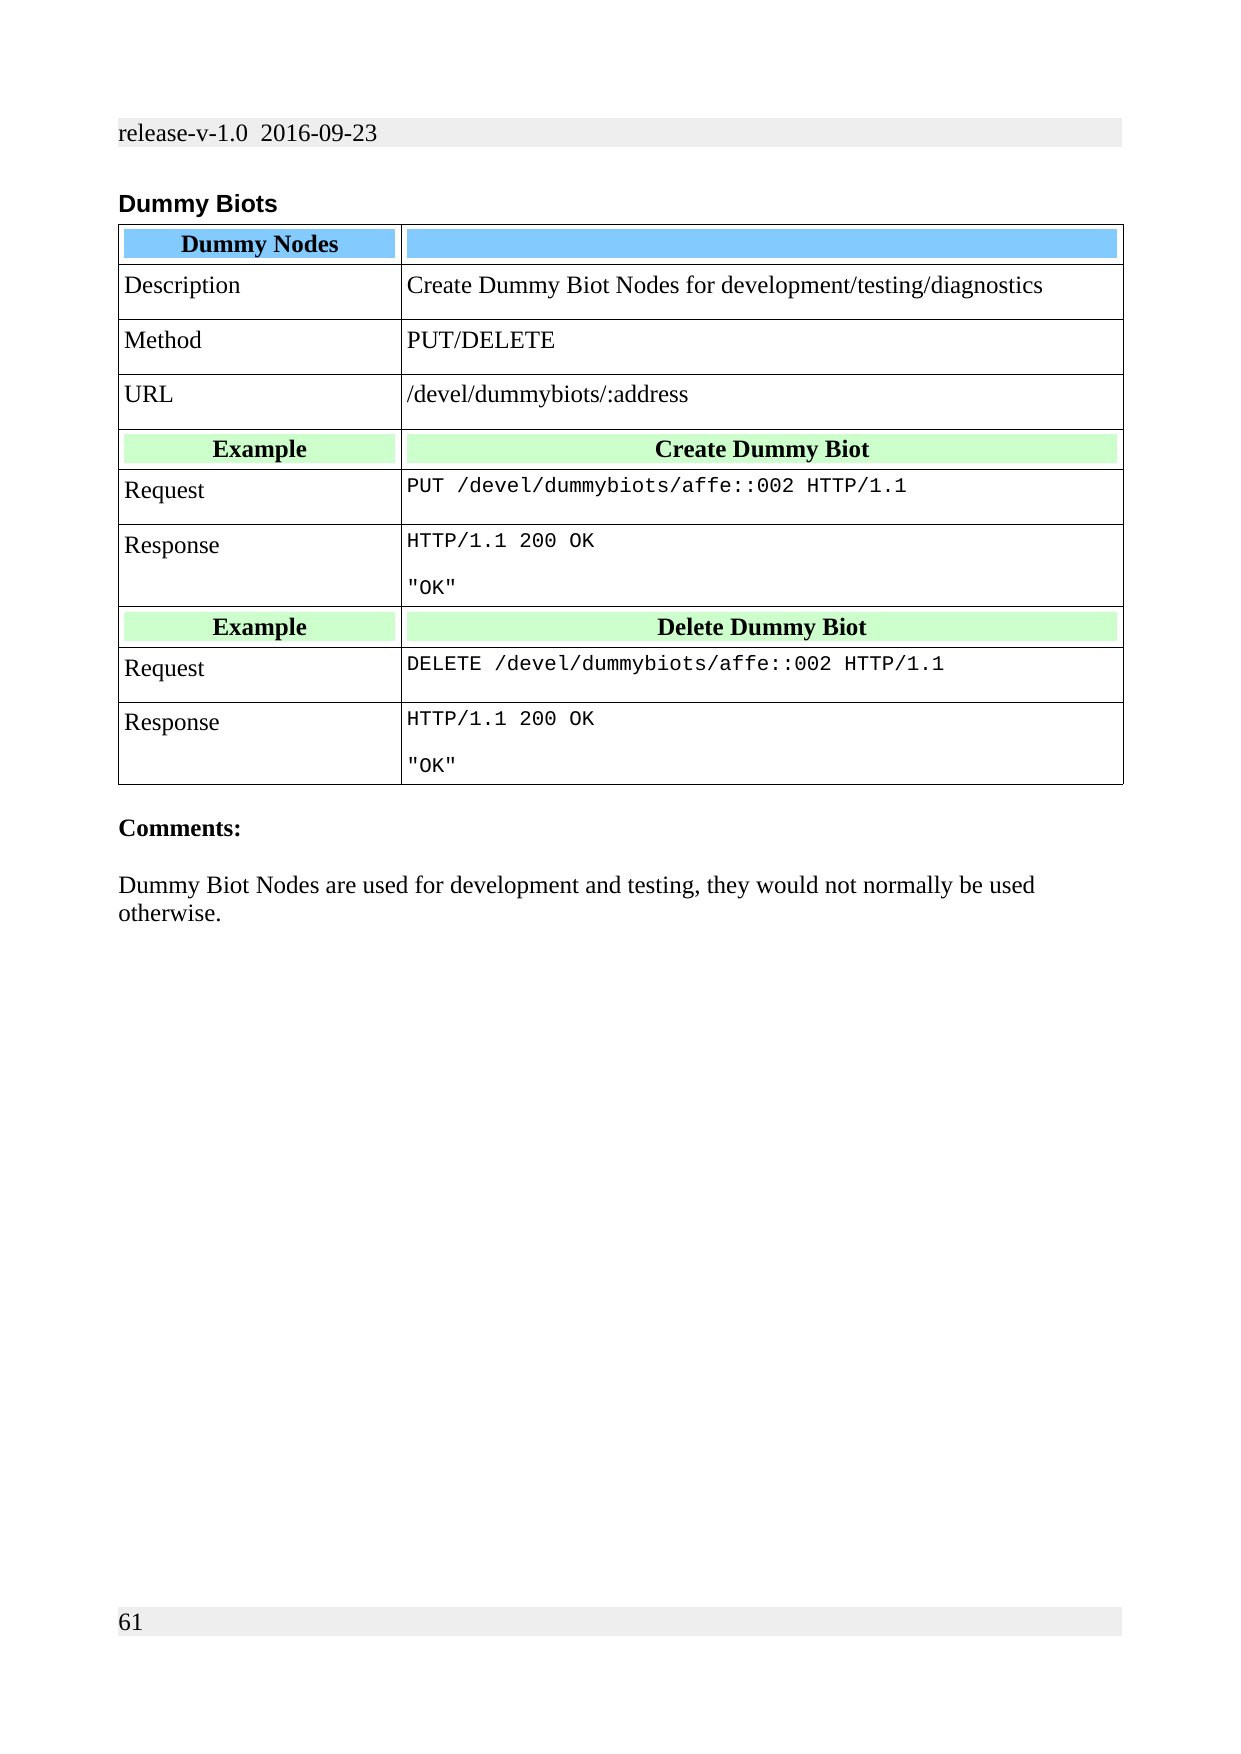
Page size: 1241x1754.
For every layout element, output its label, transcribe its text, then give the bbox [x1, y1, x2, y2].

table_header Request [119, 470, 401, 524]
table_cell Create Dummy Biot [402, 430, 1123, 469]
table_cell DELETE /devel/dummybiots/affe::002 HTTP/1.1 [402, 648, 1123, 702]
table_cell Delete Dummy Biot [402, 607, 1123, 647]
table_cell URL [119, 375, 401, 429]
table_header PUT /devel/dummybiots/affe::002 HTTP/1.1 [402, 470, 1123, 524]
table_header [402, 225, 1123, 264]
text Dummy Biot Nodes are used for development and testing, they would not normally be used otherwise. [118, 870, 1122, 927]
table_cell Description [119, 265, 401, 319]
table_cell Example [119, 430, 401, 469]
table_cell Method [119, 320, 401, 374]
table_cell Create Dummy Biot Nodes for development/testing/diagnostics [402, 265, 1123, 319]
table_cell Response [119, 525, 401, 606]
table_cell Example [119, 607, 401, 647]
table_cell PUT/DELETE [402, 320, 1123, 374]
table_cell HTTP/1.1 200 OK "OK" [402, 525, 1123, 606]
table_cell HTTP/1.1 200 OK "OK" [402, 703, 1123, 784]
table_header Dummy Nodes [119, 225, 401, 264]
text Comments: [118, 813, 1122, 841]
subtitle Dummy Biots [118, 189, 1122, 217]
table_cell Response [119, 703, 401, 784]
table_cell Request [119, 648, 401, 702]
table_cell /devel/dummybiots/:address [402, 375, 1123, 429]
